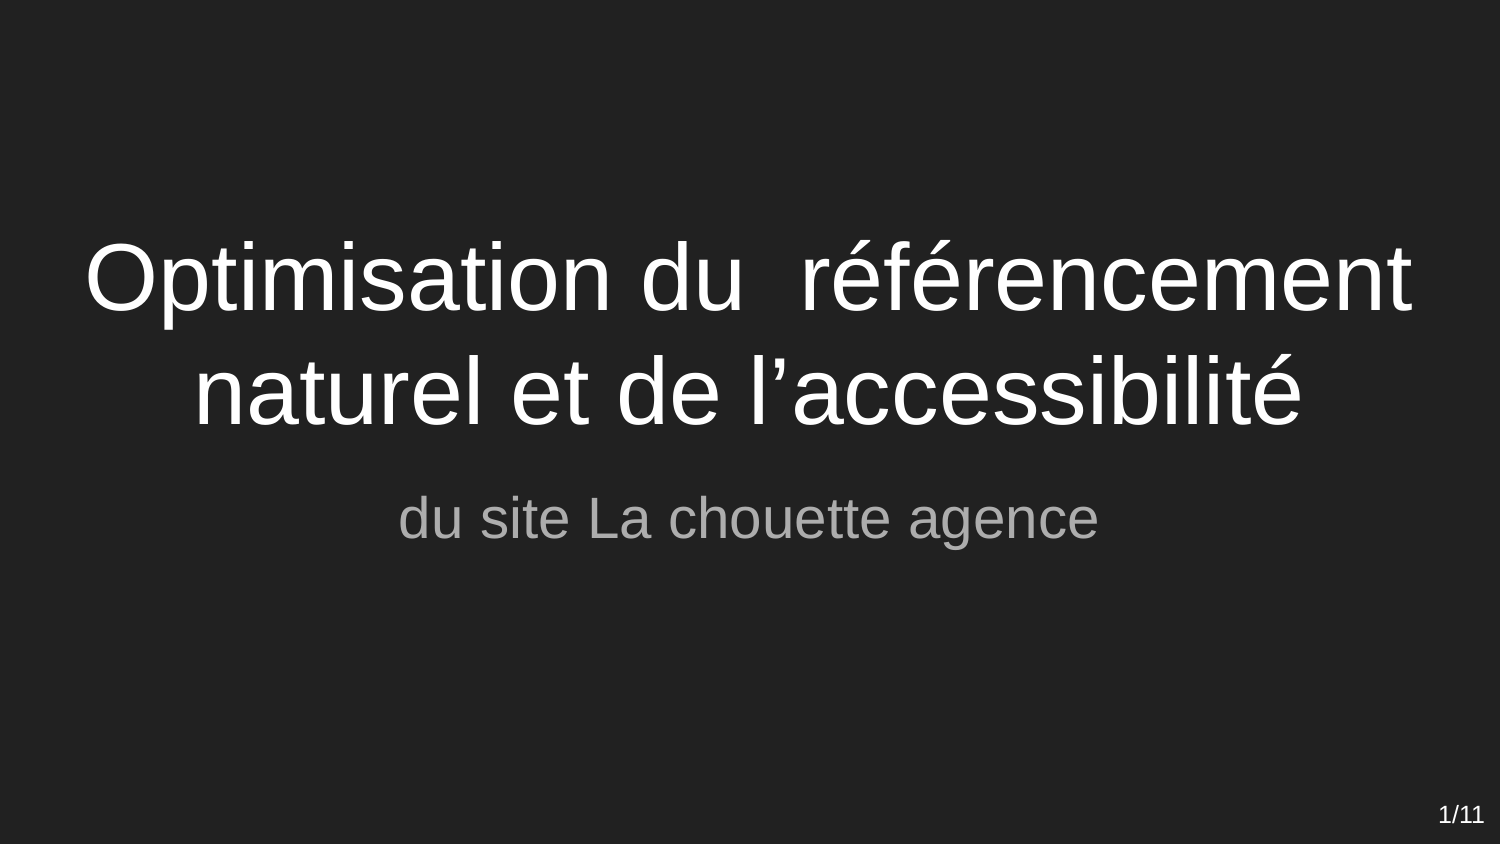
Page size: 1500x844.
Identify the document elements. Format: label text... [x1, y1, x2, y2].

text_box 1/11 [1361, 783, 1500, 844]
title Optimisation du référencement naturel et de l’accessibilité [51, 122, 1449, 459]
subtitle du site La chouette agence [51, 464, 1449, 595]
